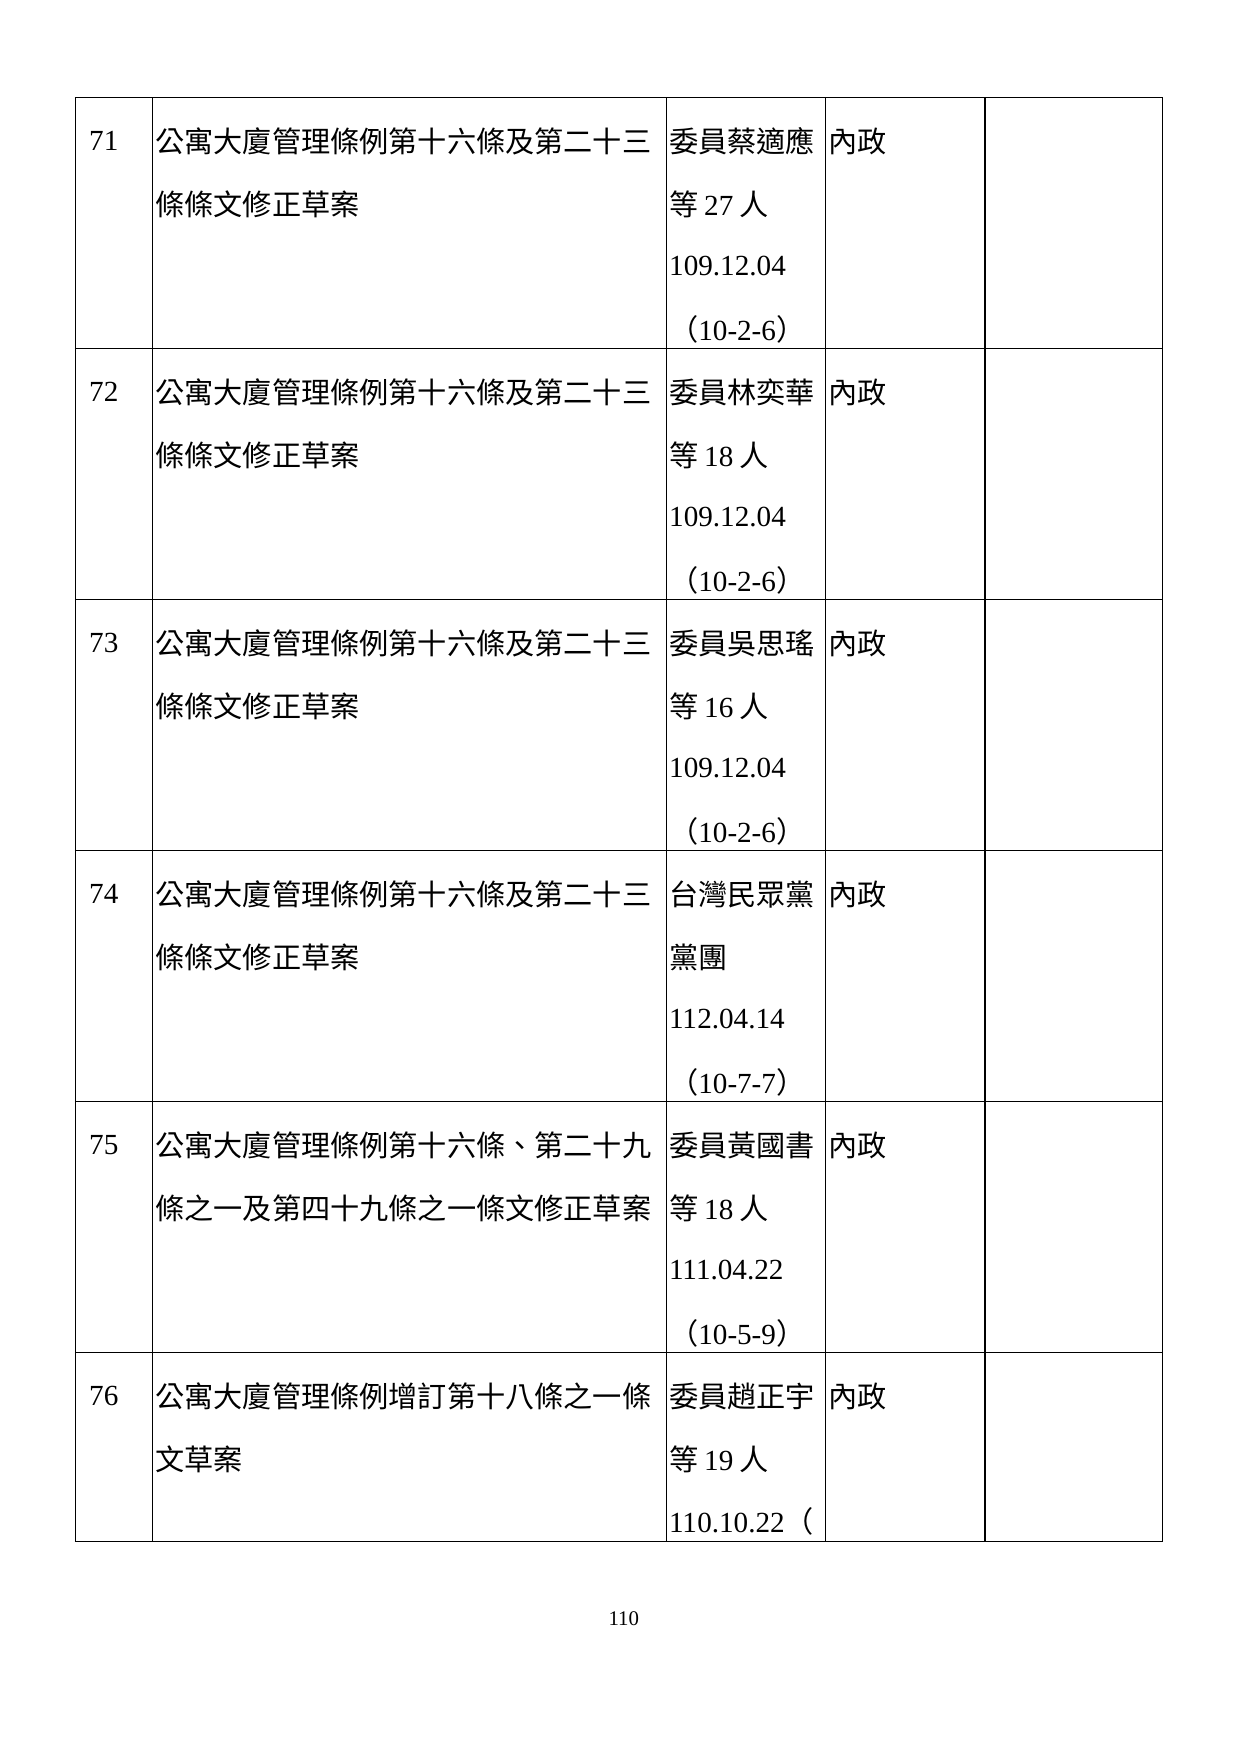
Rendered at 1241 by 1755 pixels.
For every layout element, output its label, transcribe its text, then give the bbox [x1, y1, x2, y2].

table_cell 委員吳思瑤等16人 109.12.04 （10-2-6） [667, 600, 825, 850]
table_cell 委員林奕華等18人 109.12.04 （10-2-6） [667, 349, 825, 599]
table_cell [76, 851, 152, 1101]
table_cell [986, 600, 1162, 850]
table_cell [986, 98, 1162, 348]
table_cell 內政 [826, 600, 984, 850]
table_cell 台灣民眾黨黨團 112.04.14 （10-7-7） [667, 851, 825, 1101]
table_cell 內政 [826, 349, 984, 599]
table_cell 委員蔡適應等27人 109.12.04 （10-2-6） [667, 98, 825, 348]
table_cell [986, 1102, 1162, 1352]
table_cell [986, 1353, 1162, 1541]
table_cell 委員黃國書等18人 111.04.22 （10-5-9） [667, 1102, 825, 1352]
table_cell [76, 1353, 152, 1541]
table_cell 內政 [826, 1102, 984, 1352]
table_cell [76, 98, 152, 348]
table_cell 公寓大廈管理條例增訂第十八條之一條文草案 [153, 1353, 666, 1541]
table_cell 公寓大廈管理條例第十六條及第二十三條條文修正草案 [153, 600, 666, 850]
table_cell 公寓大廈管理條例第十六條及第二十三條條文修正草案 [153, 851, 666, 1101]
table_cell 公寓大廈管理條例第十六條及第二十三條條文修正草案 [153, 349, 666, 599]
table_cell [986, 851, 1162, 1101]
table_cell 公寓大廈管理條例第十六條及第二十三條條文修正草案 [153, 98, 666, 348]
table_cell 公寓大廈管理條例第十六條、第二十九條之一及第四十九條之一條文修正草案 [153, 1102, 666, 1352]
table_cell 內政 [826, 851, 984, 1101]
table_cell [986, 349, 1162, 599]
table_cell [76, 600, 152, 850]
table_cell 內政 [826, 98, 984, 348]
table_cell [76, 349, 152, 599]
table_cell 內政 [826, 1353, 984, 1541]
table_cell [76, 1102, 152, 1352]
table_cell 委員趙正宇等19人 110.10.22（ [667, 1353, 825, 1541]
